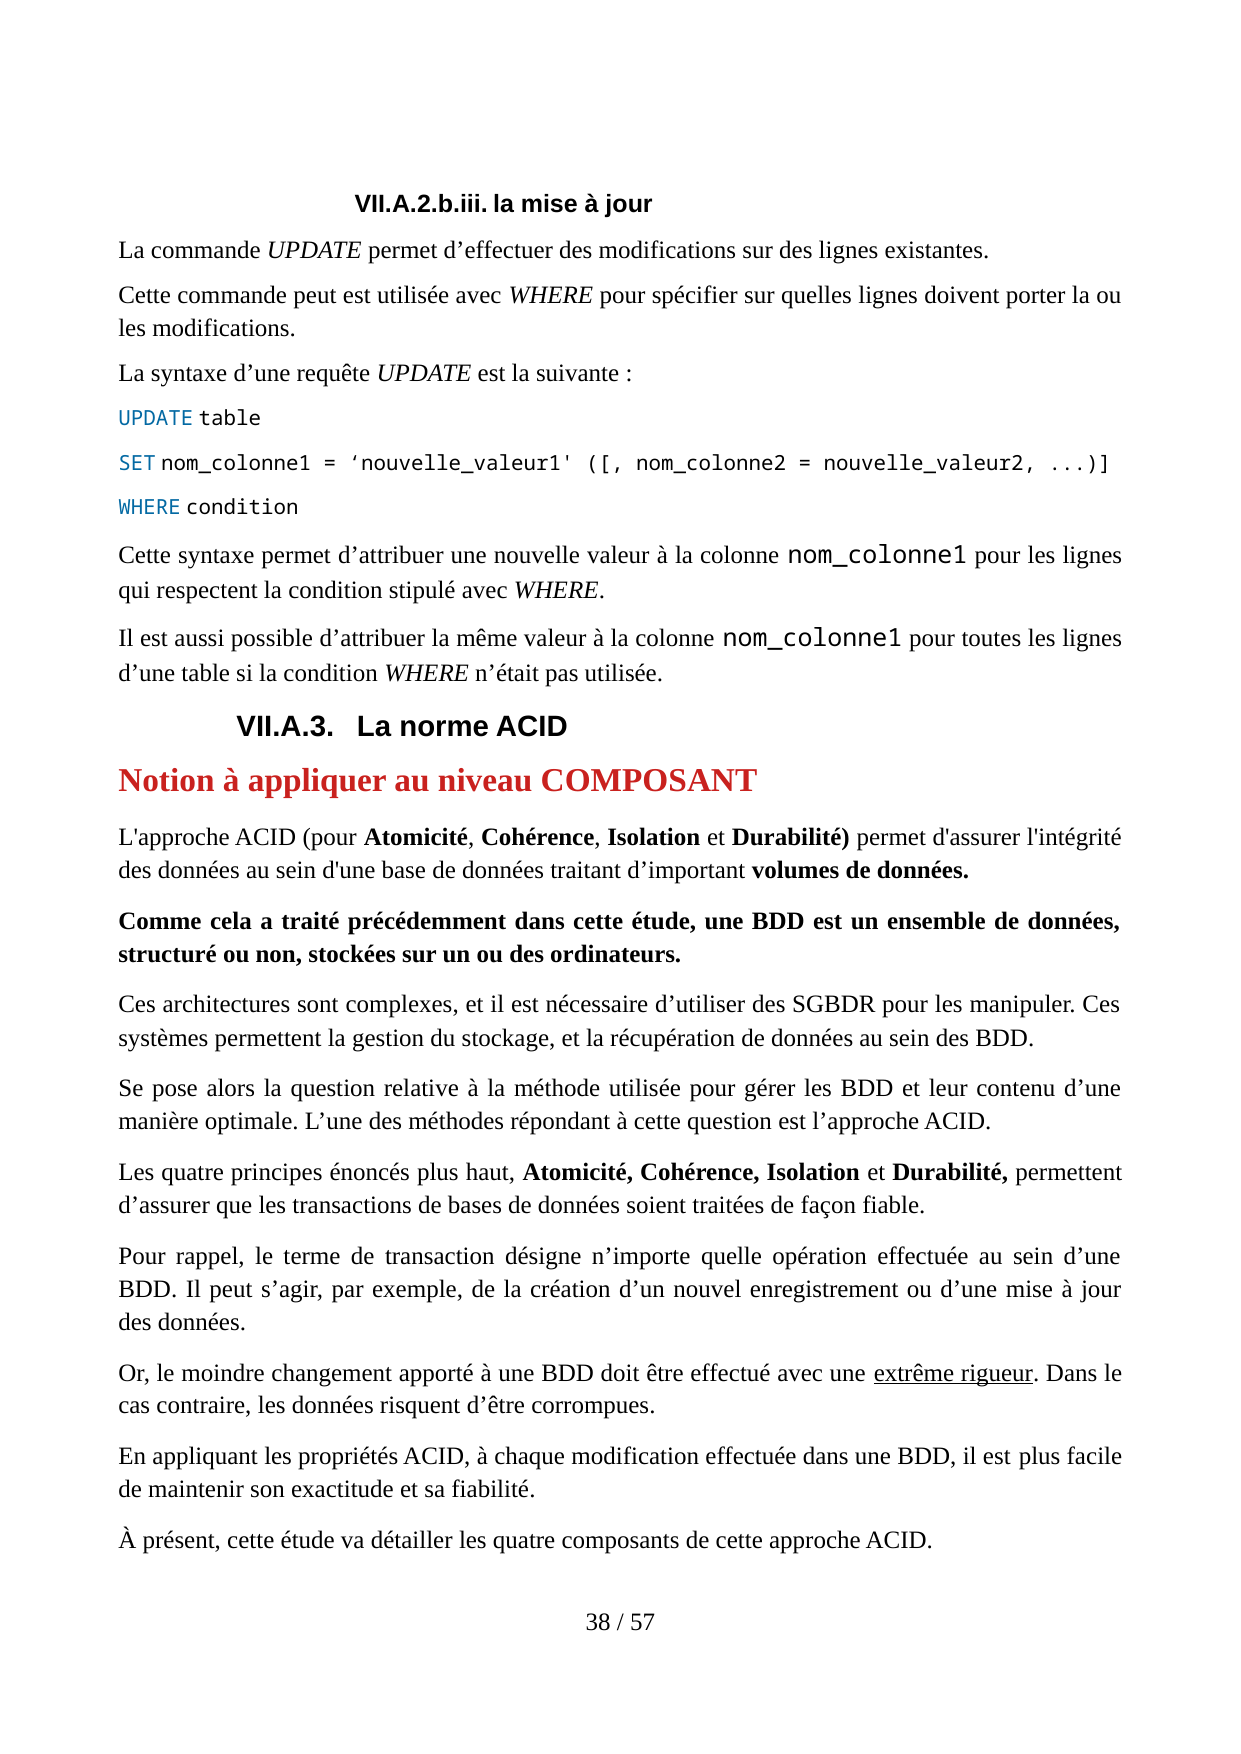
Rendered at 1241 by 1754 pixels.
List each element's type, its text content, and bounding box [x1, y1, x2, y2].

subtitle La norme ACID [118, 709, 1122, 743]
text Pour rappel, le terme de transaction désigne n’importe quelle opération effectuée au sein d’une BDD. Il peut s’agir, par exemple, de la création d’un nouvel enregistrement ou d’une mise à jour des données. [118, 1241, 1122, 1336]
text À présent, cette étude va détailler les quatre composants de cette approche ACID. [118, 1525, 1122, 1554]
text SET nom_colonne1 = ‘nouvelle_valeur1' ([, nom_colonne2 = nouvelle_valeur2, ...)] [118, 448, 1122, 476]
text Ces architectures sont complexes, et il est nécessaire d’utiliser des SGBDR pour les manipuler. Ces systèmes permettent la gestion du stockage, et la récupération de données au sein des BDD. [118, 989, 1122, 1051]
text Notion à appliquer au niveau COMPOSANT [118, 760, 1122, 799]
text UPDATE table [118, 403, 1122, 432]
text La syntaxe d’une requête UPDATE est la suivante : [118, 358, 1122, 387]
text La commande UPDATE permet d’effectuer des modifications sur des lignes existantes. [118, 235, 1122, 264]
text L'approche ACID (pour Atomicité, Cohérence, Isolation et Durabilité) permet d'assurer l'intégrité des données au sein d'une base de données traitant d’important volumes de données. [118, 822, 1122, 884]
text WHERE condition [118, 492, 1122, 521]
text Comme cela a traité précédemment dans cette étude, une BDD est un ensemble de données, structuré ou non, stockées sur un ou des ordinateurs. [118, 906, 1122, 968]
text Il est aussi possible d’attribuer la même valeur à la colonne nom_colonne1 pour toutes les lignes d’une table si la condition WHERE n’était pas utilisée. [118, 620, 1122, 687]
text Cette syntaxe permet d’attribuer une nouvelle valeur à la colonne nom_colonne1 pour les lignes qui respectent la condition stipulé avec WHERE. [118, 537, 1122, 604]
text Les quatre principes énoncés plus haut, Atomicité, Cohérence, Isolation et Durabilité, permettent d’assurer que les transactions de bases de données soient traitées de façon fiable. [118, 1157, 1122, 1219]
text Or, le moindre changement apporté à une BDD doit être effectué avec une extrême rigueur. Dans le cas contraire, les données risquent d’être corrompues. [118, 1358, 1122, 1419]
text Cette commande peut est utilisée avec WHERE pour spécifier sur quelles lignes doivent porter la ou les modifications. [118, 280, 1122, 342]
subtitle la mise à jour [118, 189, 1122, 218]
text En appliquant les propriétés ACID, à chaque modification effectuée dans une BDD, il est plus facile de maintenir son exactitude et sa fiabilité. [118, 1441, 1122, 1503]
text Se pose alors la question relative à la méthode utilisée pour gérer les BDD et leur contenu d’une manière optimale. L’une des méthodes répondant à cette question est l’approche ACID. [118, 1073, 1122, 1135]
